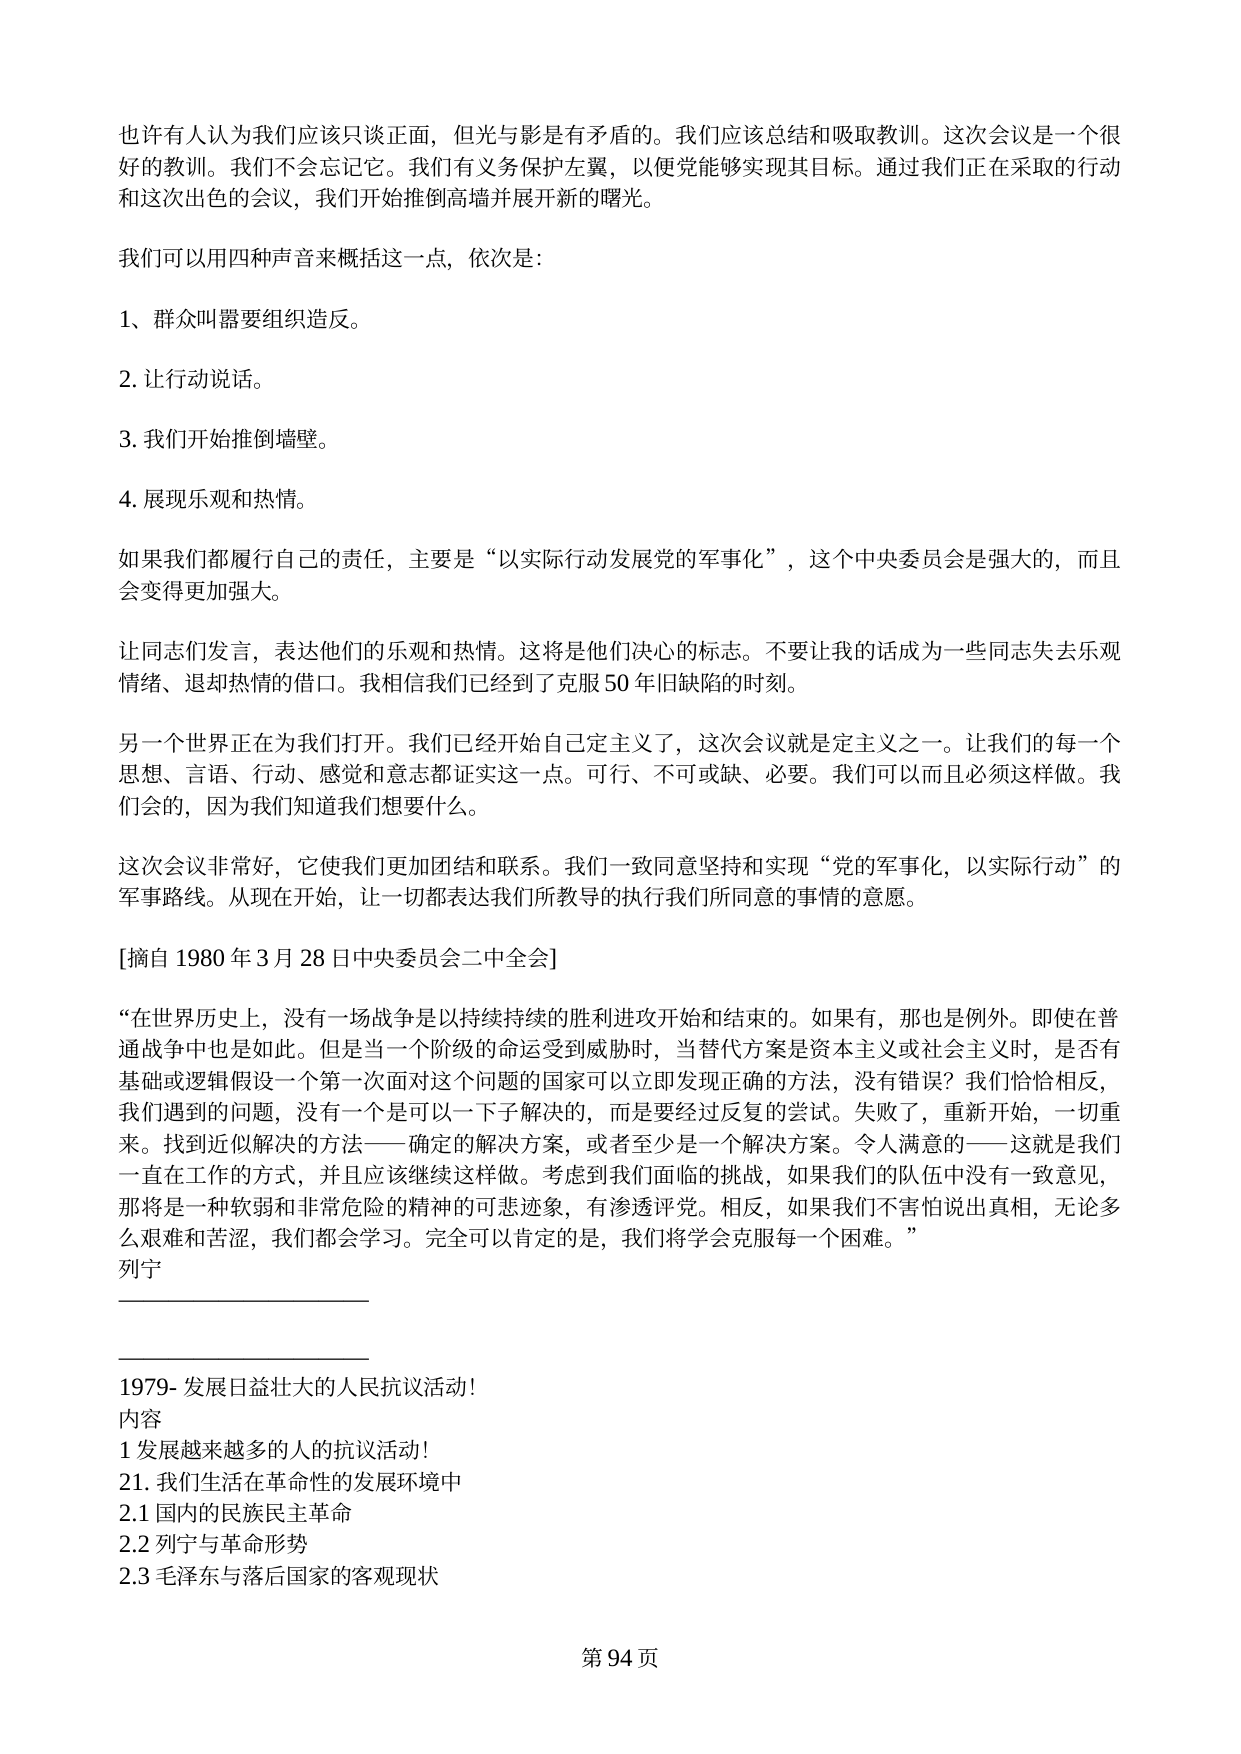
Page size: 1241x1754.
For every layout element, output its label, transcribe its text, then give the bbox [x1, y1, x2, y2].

text —————————— [118, 1284, 1122, 1313]
text 这次会议非常好，它使我们更加团结和联系。我们一致同意坚持和实现“党的军事化，以实际行动”的军事路线。从现在开始，让一切都表达我们所教导的执行我们所同意的事情的意愿。 [118, 849, 1122, 912]
text 2.2列宁与革命形势 [118, 1528, 1122, 1559]
text 1979- 发展日益壮大的人民抗议活动！ [118, 1370, 1122, 1402]
text —————————— [118, 1342, 1122, 1370]
text 2.1国内的民族民主革命 [118, 1496, 1122, 1528]
text [摘自1980年3月28日中央委员会二中全会] [118, 941, 1122, 972]
text 1发展越来越多的人的抗议活动！ [118, 1433, 1122, 1465]
text 2. 让行动说话。 [118, 362, 1122, 393]
text 让同志们发言，表达他们的乐观和热情。这将是他们决心的标志。不要让我的话成为一些同志失去乐观情绪、退却热情的借口。我相信我们已经到了克服50年旧缺陷的时刻。 [118, 634, 1122, 697]
text 2.3毛泽东与落后国家的客观现状 [118, 1559, 1122, 1591]
text 1、群众叫嚣要组织造反。 [118, 302, 1122, 333]
text 也许有人认为我们应该只谈正面，但光与影是有矛盾的。我们应该总结和吸取教训。这次会议是一个很好的教训。我们不会忘记它。我们有义务保护左翼，以便党能够实现其目标。通过我们正在采取的行动和这次出色的会议，我们开始推倒高墙并展开新的曙光。 [118, 118, 1122, 213]
text 3. 我们开始推倒墙壁。 [118, 422, 1122, 454]
text 内容 [118, 1402, 1122, 1433]
text “在世界历史上，没有一场战争是以持续持续的胜利进攻开始和结束的。如果有，那也是例外。即使在普通战争中也是如此。但是当一个阶级的命运受到威胁时，当替代方案是资本主义或社会主义时，是否有基础或逻辑假设一个第一次面对这个问题的国家可以立即发现正确的方法，没有错误？我们恰恰相反，我们遇到的问题，没有一个是可以一下子解决的，而是要经过反复的尝试。失败了，重新开始，一切重来。找到近似解决的方法——确定的解决方案，或者至少是一个解决方案。令人满意的——这就是我们一直在工作的方式，并且应该继续这样做。考虑到我们面临的挑战，如果我们的队伍中没有一致意见，那将是一种软弱和非常危险的精神的可悲迹象，有渗透评党。相反，如果我们不害怕说出真相，无论多么艰难和苦涩，我们都会学习。完全可以肯定的是，我们将学会克服每一个困难。” [118, 1001, 1122, 1253]
text 如果我们都履行自己的责任，主要是“以实际行动发展党的军事化”，这个中央委员会是强大的，而且会变得更加强大。 [118, 543, 1122, 606]
text 另一个世界正在为我们打开。我们已经开始自己定主义了，这次会议就是定主义之一。让我们的每一个思想、言语、行动、感觉和意志都证实这一点。可行、不可或缺、必要。我们可以而且必须这样做。我们会的，因为我们知道我们想要什么。 [118, 726, 1122, 820]
text 4. 展现乐观和热情。 [118, 482, 1122, 514]
text 我们可以用四种声音来概括这一点，依次是： [118, 242, 1122, 273]
text 列宁 [118, 1253, 1122, 1284]
text 21. 我们生活在革命性的发展环境中 [118, 1465, 1122, 1496]
